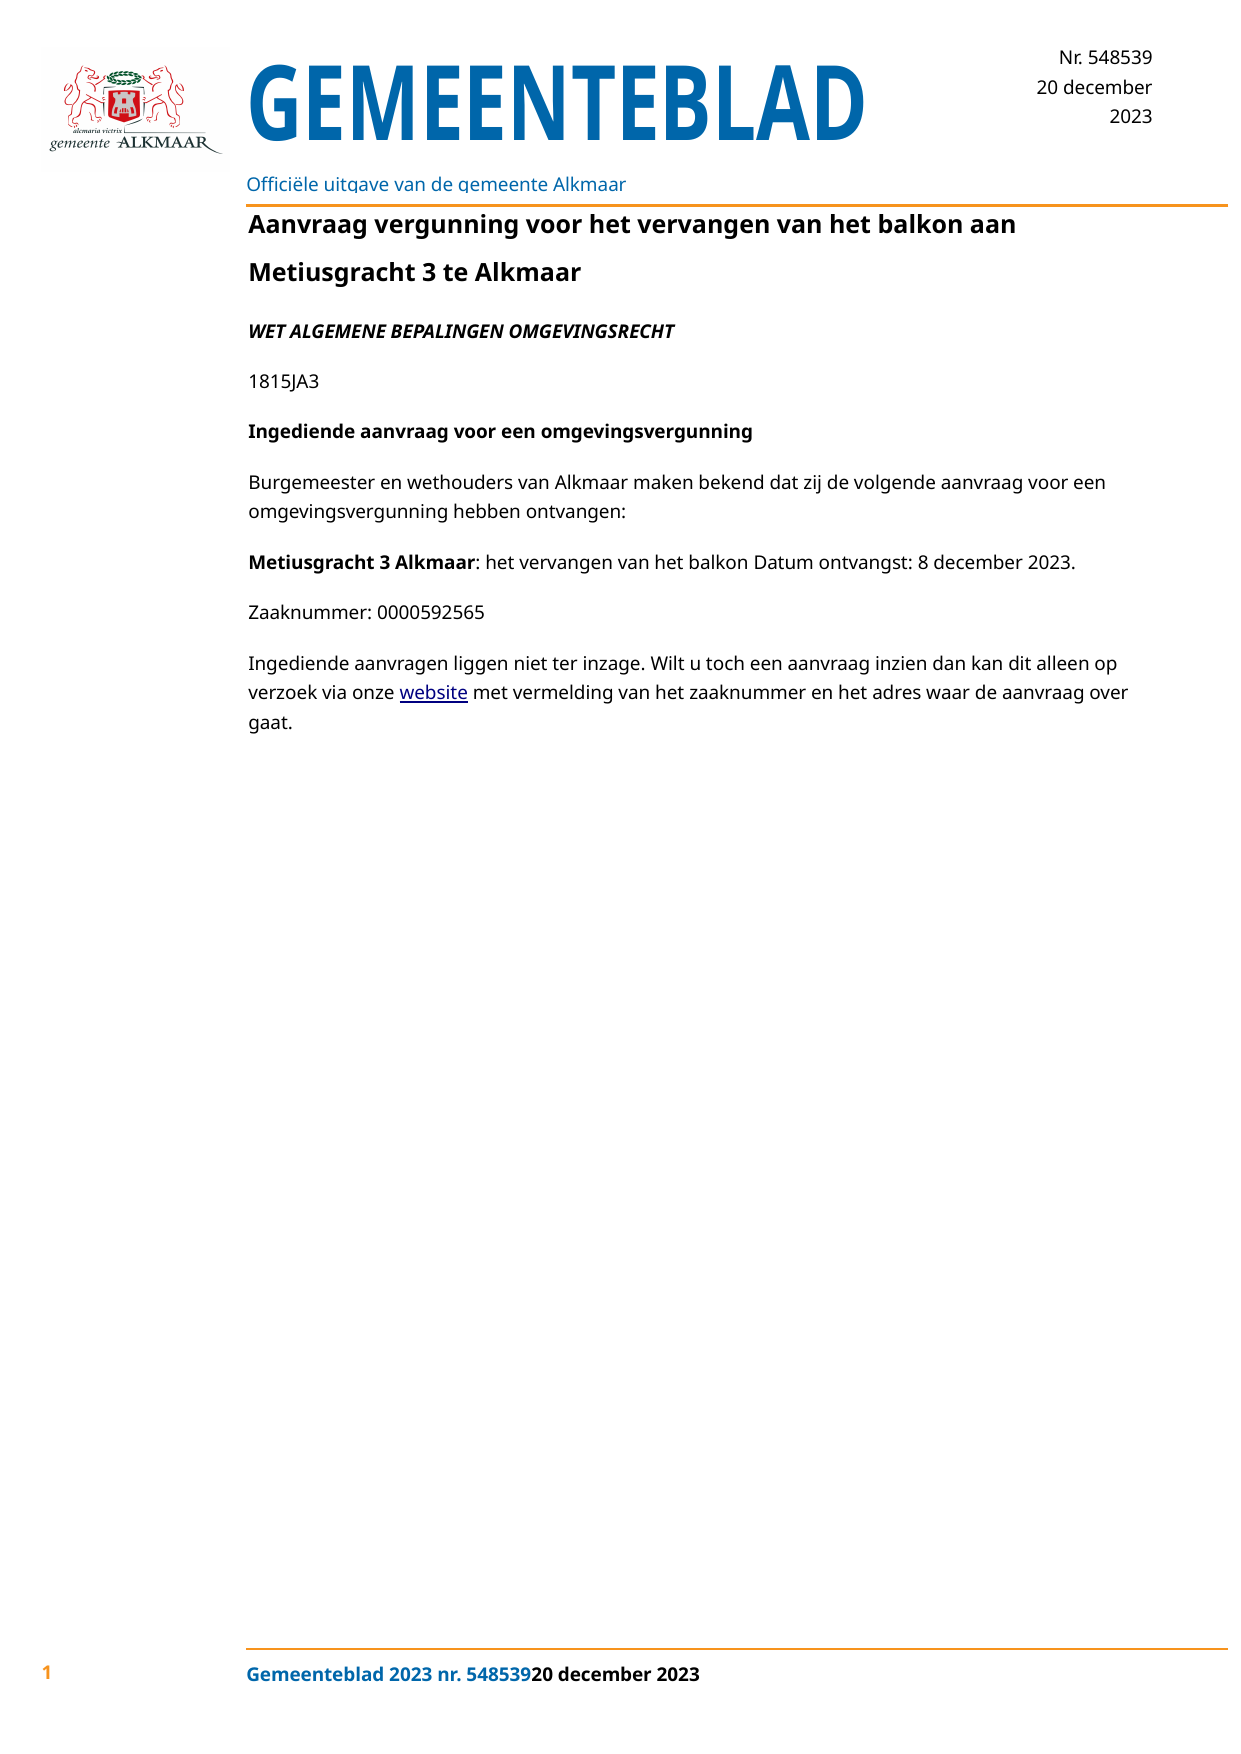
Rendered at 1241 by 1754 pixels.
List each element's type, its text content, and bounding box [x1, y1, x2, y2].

text Burgemeester en wethouders van Alkmaar maken bekend dat zij de volgende aanvraag voor een omgevingsvergunning hebben ontvangen: [248, 469, 1152, 524]
picture [41, 47, 231, 172]
text Zaaknummer: 0000592565 [248, 599, 1152, 625]
text WET ALGEMENE BEPALINGEN OMGEVINGSRECHT [248, 318, 1152, 344]
text Ingediende aanvraag voor een omgevingsvergunning [248, 419, 1152, 444]
text 1815JA3 [248, 368, 1152, 394]
text Aanvraag vergunning voor het vervangen van het balkon aan Metiusgracht 3 te Alkmaar [248, 207, 1152, 288]
text Ingediende aanvragen liggen niet ter inzage. Wilt u toch een aanvraag inzien dan kan dit alleen op verzoek via onze website met vermelding van het zaaknummer en het adres waar de aanvraag over gaat. [248, 650, 1152, 735]
text Metiusgracht 3 Alkmaar: het vervangen van het balkon Datum ontvangst: 8 december 2023. [248, 549, 1152, 575]
